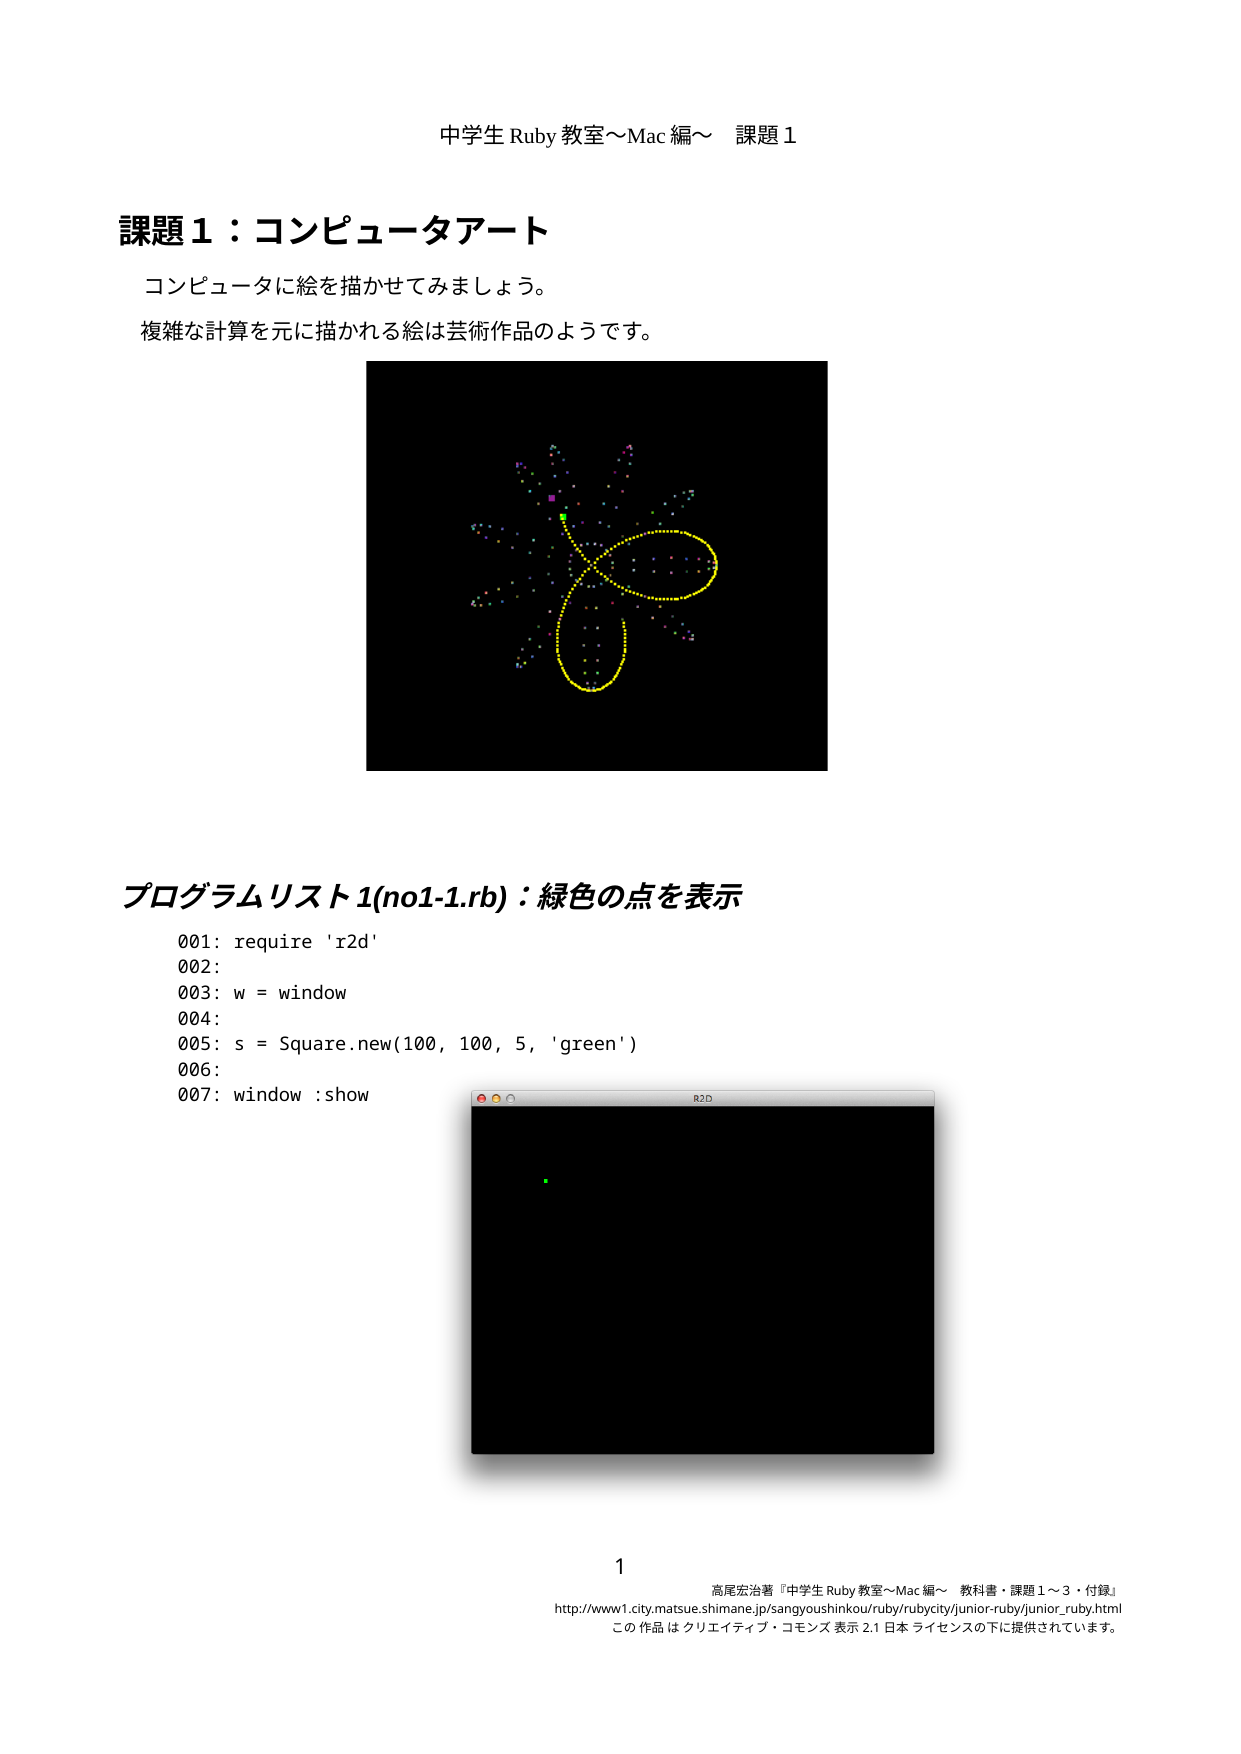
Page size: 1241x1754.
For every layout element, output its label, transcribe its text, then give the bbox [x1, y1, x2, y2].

text 003: w = window [177, 979, 1122, 1005]
picture [366, 361, 828, 771]
text 006: [177, 1056, 1122, 1081]
text 001: require 'r2d' [177, 928, 1122, 954]
picture [430, 1066, 975, 1511]
text 002: [177, 954, 1122, 979]
text 004: [177, 1005, 1122, 1030]
subtitle 課題１：コンピュータアート [118, 204, 1122, 253]
text コンピュータに絵を描かせてみましょう。 [118, 265, 1122, 302]
subtitle プログラムリスト1(no1-1.rb)：緑色の点を表示 [118, 873, 1122, 916]
text [975, 1081, 1122, 1107]
text 007: window :show [177, 1081, 430, 1107]
text 複雑な計算を元に描かれる絵は芸術作品のようです。 [118, 314, 1122, 346]
text 005: s = Square.new(100, 100, 5, 'green') [177, 1030, 1122, 1056]
